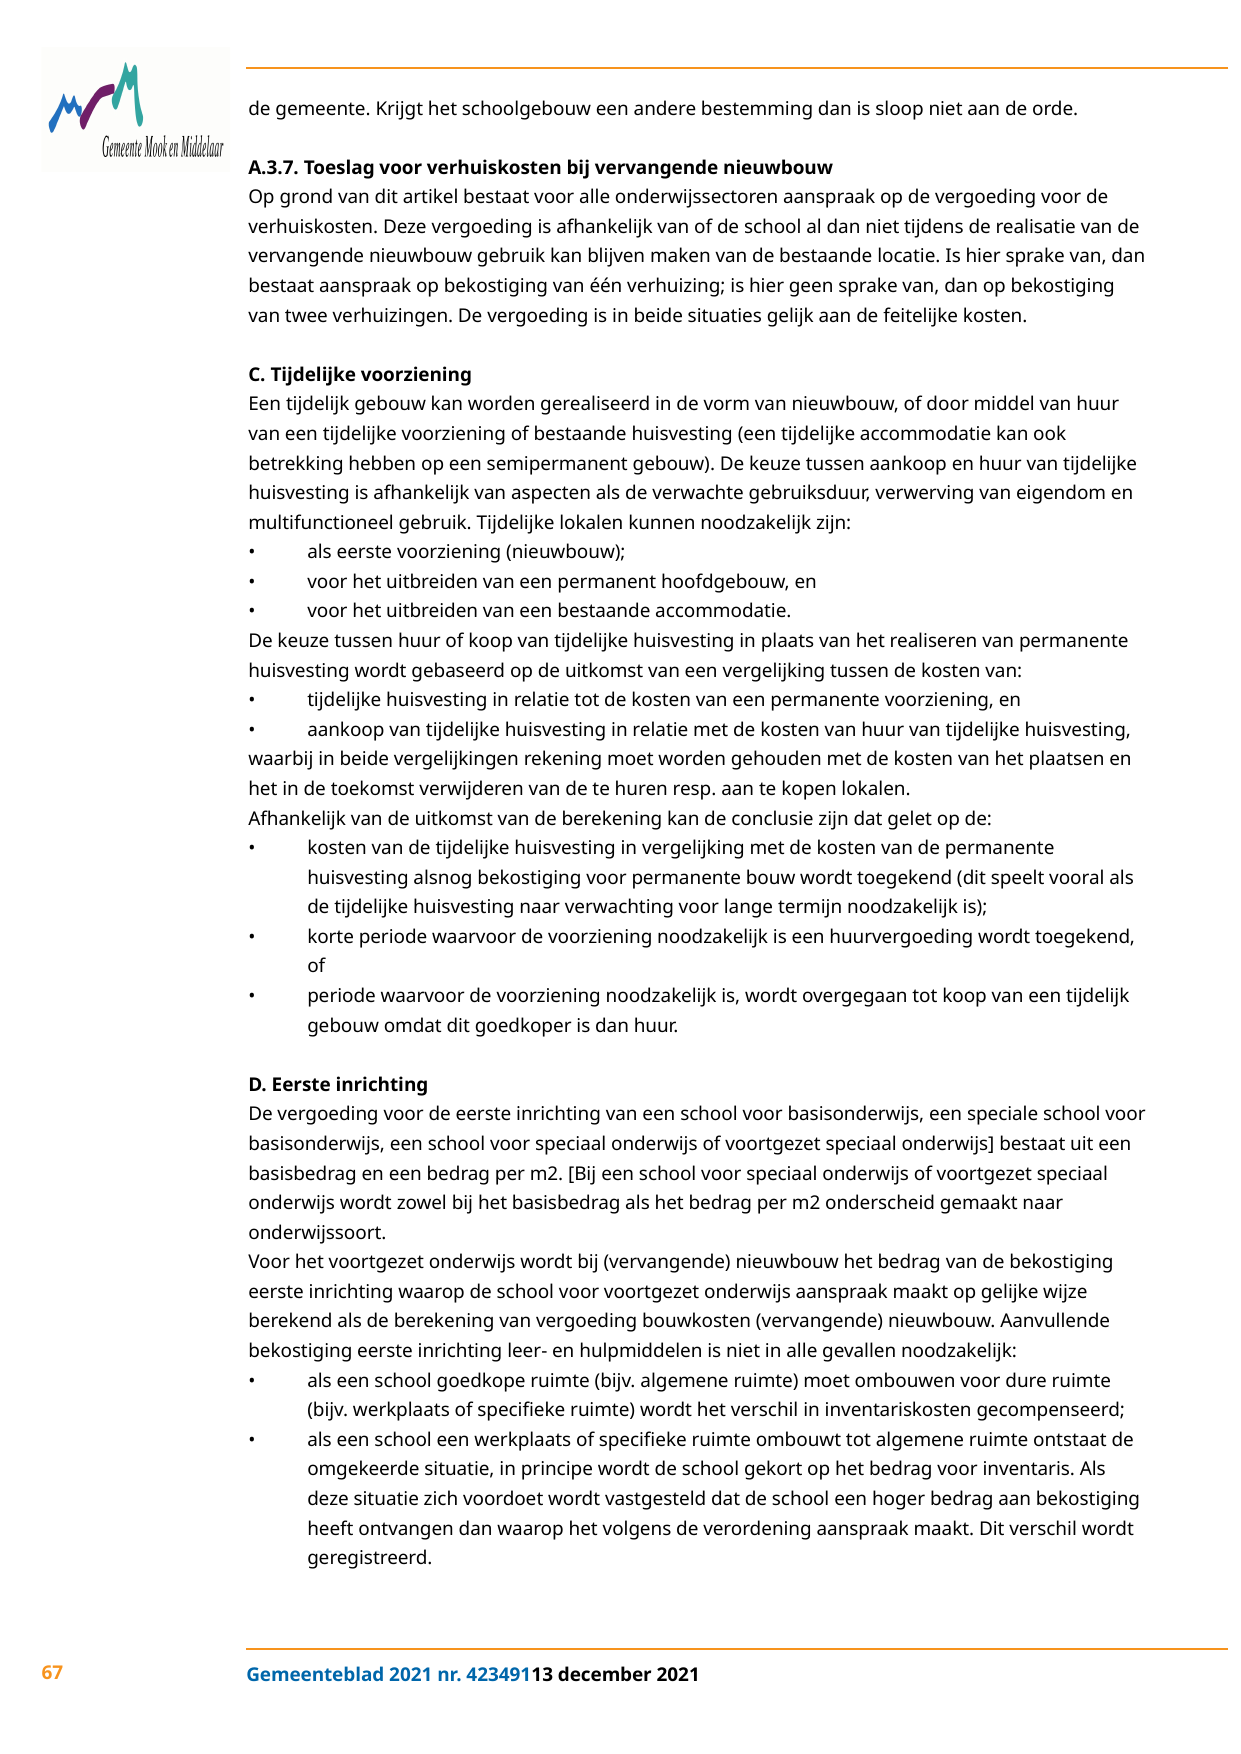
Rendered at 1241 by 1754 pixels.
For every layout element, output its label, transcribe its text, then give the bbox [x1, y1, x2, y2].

picture [41, 47, 231, 172]
text de gemeente. Krijgt het schoolgebouw een andere bestemming dan is sloop niet aan de orde. [248, 95, 1152, 121]
list als een school goedkope ruimte (bijv. algemene ruimte) moet ombouwen voor dure ruimte (bijv. werkplaats of specifieke ruimte) wordt het verschil in inventariskosten gecompenseerd; [248, 1367, 1152, 1422]
list voor het uitbreiden van een permanent hoofdgebouw, en [248, 568, 1152, 594]
text C. Tijdelijke voorziening [248, 361, 1152, 387]
list voor het uitbreiden van een bestaande accommodatie. [248, 598, 1152, 623]
list tijdelijke huisvesting in relatie tot de kosten van een permanente voorziening, en [248, 686, 1152, 712]
list als eerste voorziening (nieuwbouw); [248, 538, 1152, 564]
text Afhankelijk van de uitkomst van de berekening kan de conclusie zijn dat gelet op de: [248, 805, 1152, 831]
text Op grond van dit artikel bestaat voor alle onderwijssectoren aanspraak op de vergoeding voor de verhuiskosten. Deze vergoeding is afhankelijk van of de school al dan niet tijdens de realisatie van de vervangende nieuwbouw gebruik kan blijven maken van de bestaande locatie. Is hier sprake van, dan bestaat aanspraak op bekostiging van één verhuizing; is hier geen sprake van, dan op bekostiging van twee verhuizingen. De vergoeding is in beide situaties gelijk aan de feitelijke kosten. [248, 183, 1152, 328]
text D. Eerste inrichting [248, 1071, 1152, 1097]
text De vergoeding voor de eerste inrichting van een school voor basisonderwijs, een speciale school voor basisonderwijs, een school voor speciaal onderwijs of voortgezet speciaal onderwijs] bestaat uit een basisbedrag en een bedrag per m2. [Bij een school voor speciaal onderwijs of voortgezet speciaal onderwijs wordt zowel bij het basisbedrag als het bedrag per m2 onderscheid gemaakt naar onderwijssoort. [248, 1101, 1152, 1245]
list kosten van de tijdelijke huisvesting in vergelijking met de kosten van de permanente huisvesting alsnog bekostiging voor permanente bouw wordt toegekend (dit speelt vooral als de tijdelijke huisvesting naar verwachting voor lange termijn noodzakelijk is); [248, 834, 1152, 919]
list periode waarvoor de voorziening noodzakelijk is, wordt overgegaan tot koop van een tijdelijk gebouw omdat dit goedkoper is dan huur. [248, 982, 1152, 1038]
text Voor het voortgezet onderwijs wordt bij (vervangende) nieuwbouw het bedrag van de bekostiging eerste inrichting waarop de school voor voortgezet onderwijs aanspraak maakt op gelijke wijze berekend als de berekening van vergoeding bouwkosten (vervangende) nieuwbouw. Aanvullende bekostiging eerste inrichting leer- en hulpmiddelen is niet in alle gevallen noodzakelijk: [248, 1248, 1152, 1363]
text Een tijdelijk gebouw kan worden gerealiseerd in de vorm van nieuwbouw, of door middel van huur van een tijdelijke voorziening of bestaande huisvesting (een tijdelijke accommodatie kan ook betrekking hebben op een semipermanent gebouw). De keuze tussen aankoop en huur van tijdelijke huisvesting is afhankelijk van aspecten als de verwachte gebruiksduur, verwerving van eigendom en multifunctioneel gebruik. Tijdelijke lokalen kunnen noodzakelijk zijn: [248, 391, 1152, 535]
text A.3.7. Toeslag voor verhuiskosten bij vervangende nieuwbouw [248, 154, 1152, 180]
list aankoop van tijdelijke huisvesting in relatie met de kosten van huur van tijdelijke huisvesting, [248, 716, 1152, 742]
list korte periode waarvoor de voorziening noodzakelijk is een huurvergoeding wordt toegekend, of [248, 923, 1152, 978]
text De keuze tussen huur of koop van tijdelijke huisvesting in plaats van het realiseren van permanente huisvesting wordt gebaseerd op de uitkomst van een vergelijking tussen de kosten van: [248, 627, 1152, 683]
list als een school een werkplaats of specifieke ruimte ombouwt tot algemene ruimte ontstaat de omgekeerde situatie, in principe wordt de school gekort op het bedrag voor inventaris. Als deze situatie zich voordoet wordt vastgesteld dat de school een hoger bedrag aan bekostiging heeft ontvangen dan waarop het volgens de verordening aanspraak maakt. Dit verschil wordt geregistreerd. [248, 1426, 1152, 1570]
text waarbij in beide vergelijkingen rekening moet worden gehouden met de kosten van het plaatsen en het in de toekomst verwijderen van de te huren resp. aan te kopen lokalen. [248, 746, 1152, 801]
